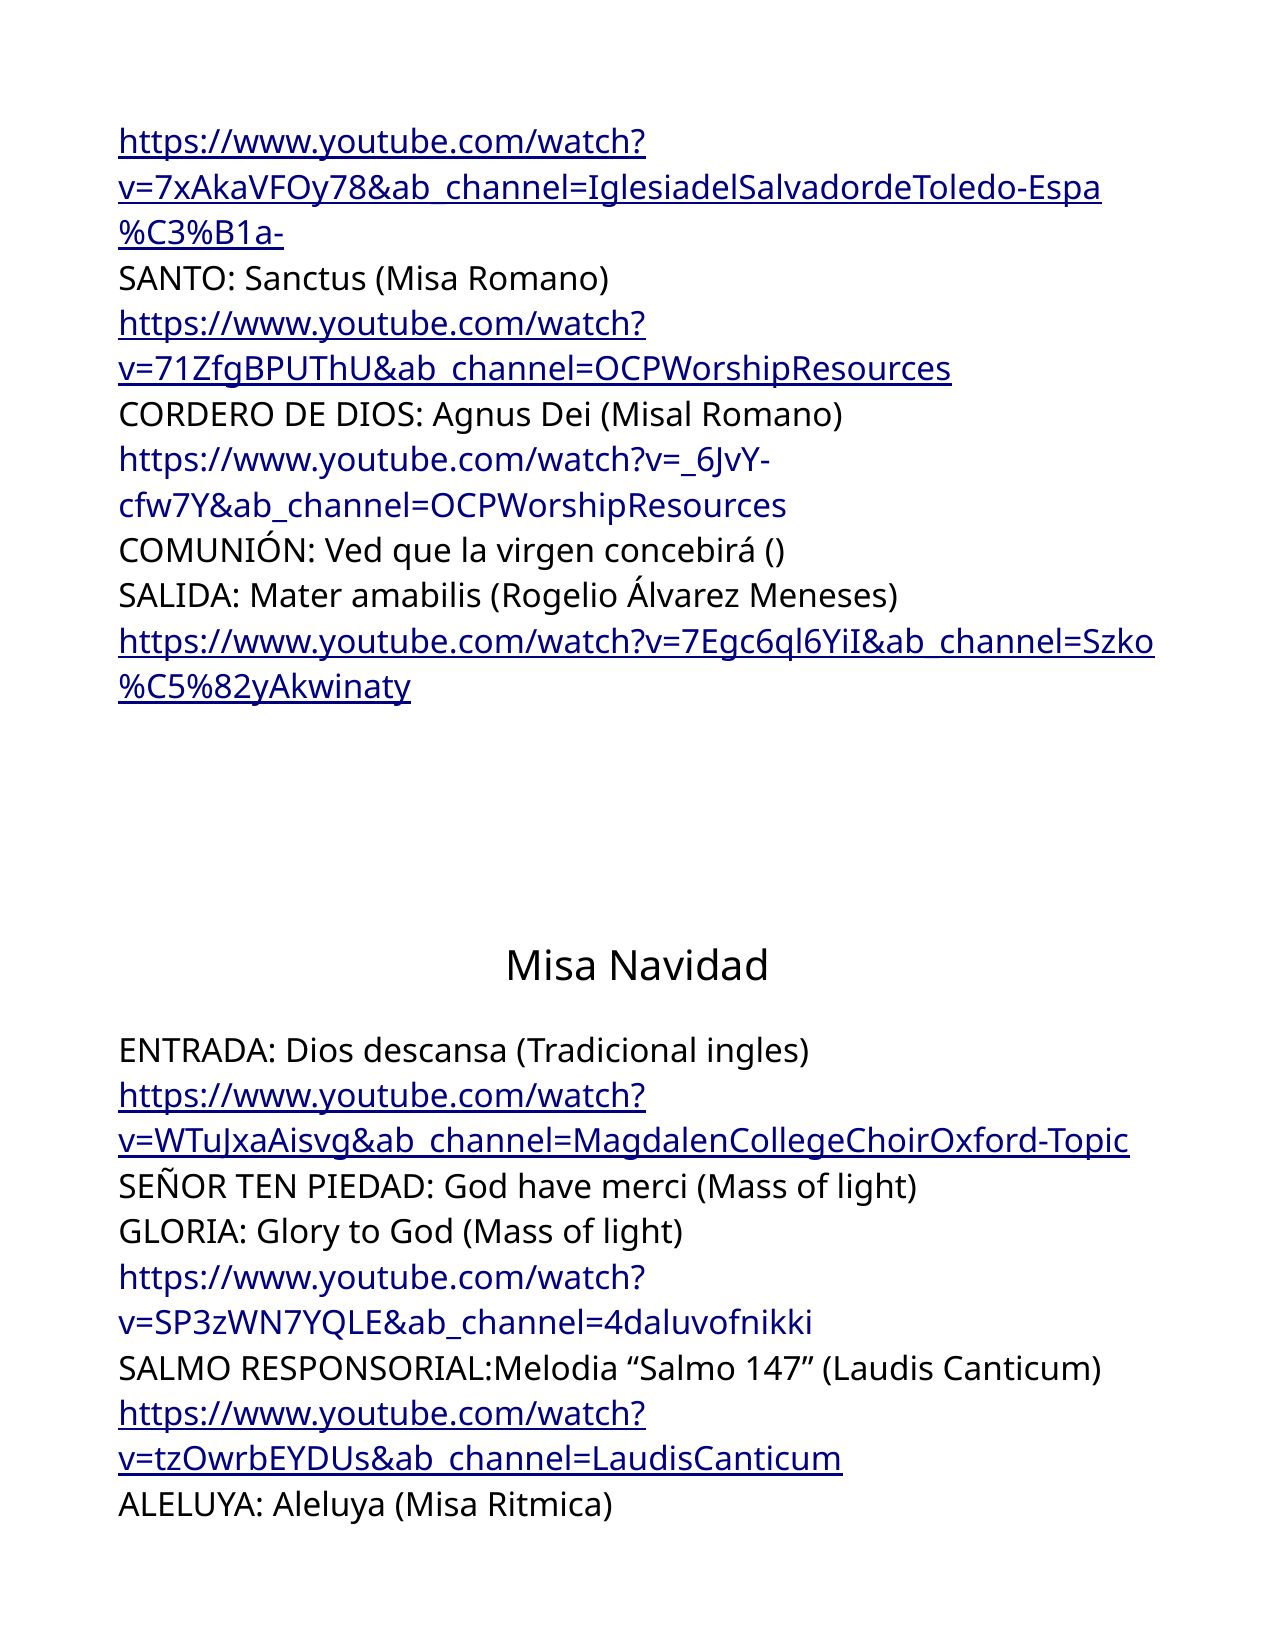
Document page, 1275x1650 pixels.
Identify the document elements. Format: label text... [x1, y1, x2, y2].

text https://www.youtube.com/watch?v=7xAkaVFOy78&ab_channel=IglesiadelSalvadordeToledo-Espa%C3%B1a- [118, 118, 1157, 254]
text https://www.youtube.com/watch?v=_6JvY-cfw7Y&ab_channel=OCPWorshipResources [118, 436, 1157, 527]
text https://www.youtube.com/watch?v=WTuJxaAisvg&ab_channel=MagdalenCollegeChoirOxford-Topic [118, 1072, 1157, 1163]
text CORDERO DE DIOS: Agnus Dei (Misal Romano) [118, 391, 1157, 436]
text SALIDA: Mater amabilis (Rogelio Álvarez Meneses) [118, 572, 1157, 618]
text https://www.youtube.com/watch?v=7Egc6ql6YiI&ab_channel=Szko%C5%82yAkwinaty [118, 618, 1157, 708]
text SALMO RESPONSORIAL:Melodia “Salmo 147” (Laudis Canticum) [118, 1344, 1157, 1390]
text https://www.youtube.com/watch?v=71ZfgBPUThU&ab_channel=OCPWorshipResources [118, 300, 1157, 391]
text https://www.youtube.com/watch?v=tzOwrbEYDUs&ab_channel=LaudisCanticum [118, 1390, 1157, 1481]
text Misa Navidad [118, 936, 1157, 992]
text SEÑOR TEN PIEDAD: God have merci (Mass of light) [118, 1163, 1157, 1208]
text SANTO: Sanctus (Misa Romano) [118, 254, 1157, 300]
text ALELUYA: Aleluya (Misa Ritmica) [118, 1481, 1157, 1526]
text ENTRADA: Dios descansa (Tradicional ingles) [118, 1026, 1157, 1072]
text COMUNIÓN: Ved que la virgen concebirá () [118, 527, 1157, 572]
text https://www.youtube.com/watch?v=SP3zWN7YQLE&ab_channel=4daluvofnikki [118, 1253, 1157, 1344]
text GLORIA: Glory to God (Mass of light) [118, 1208, 1157, 1253]
